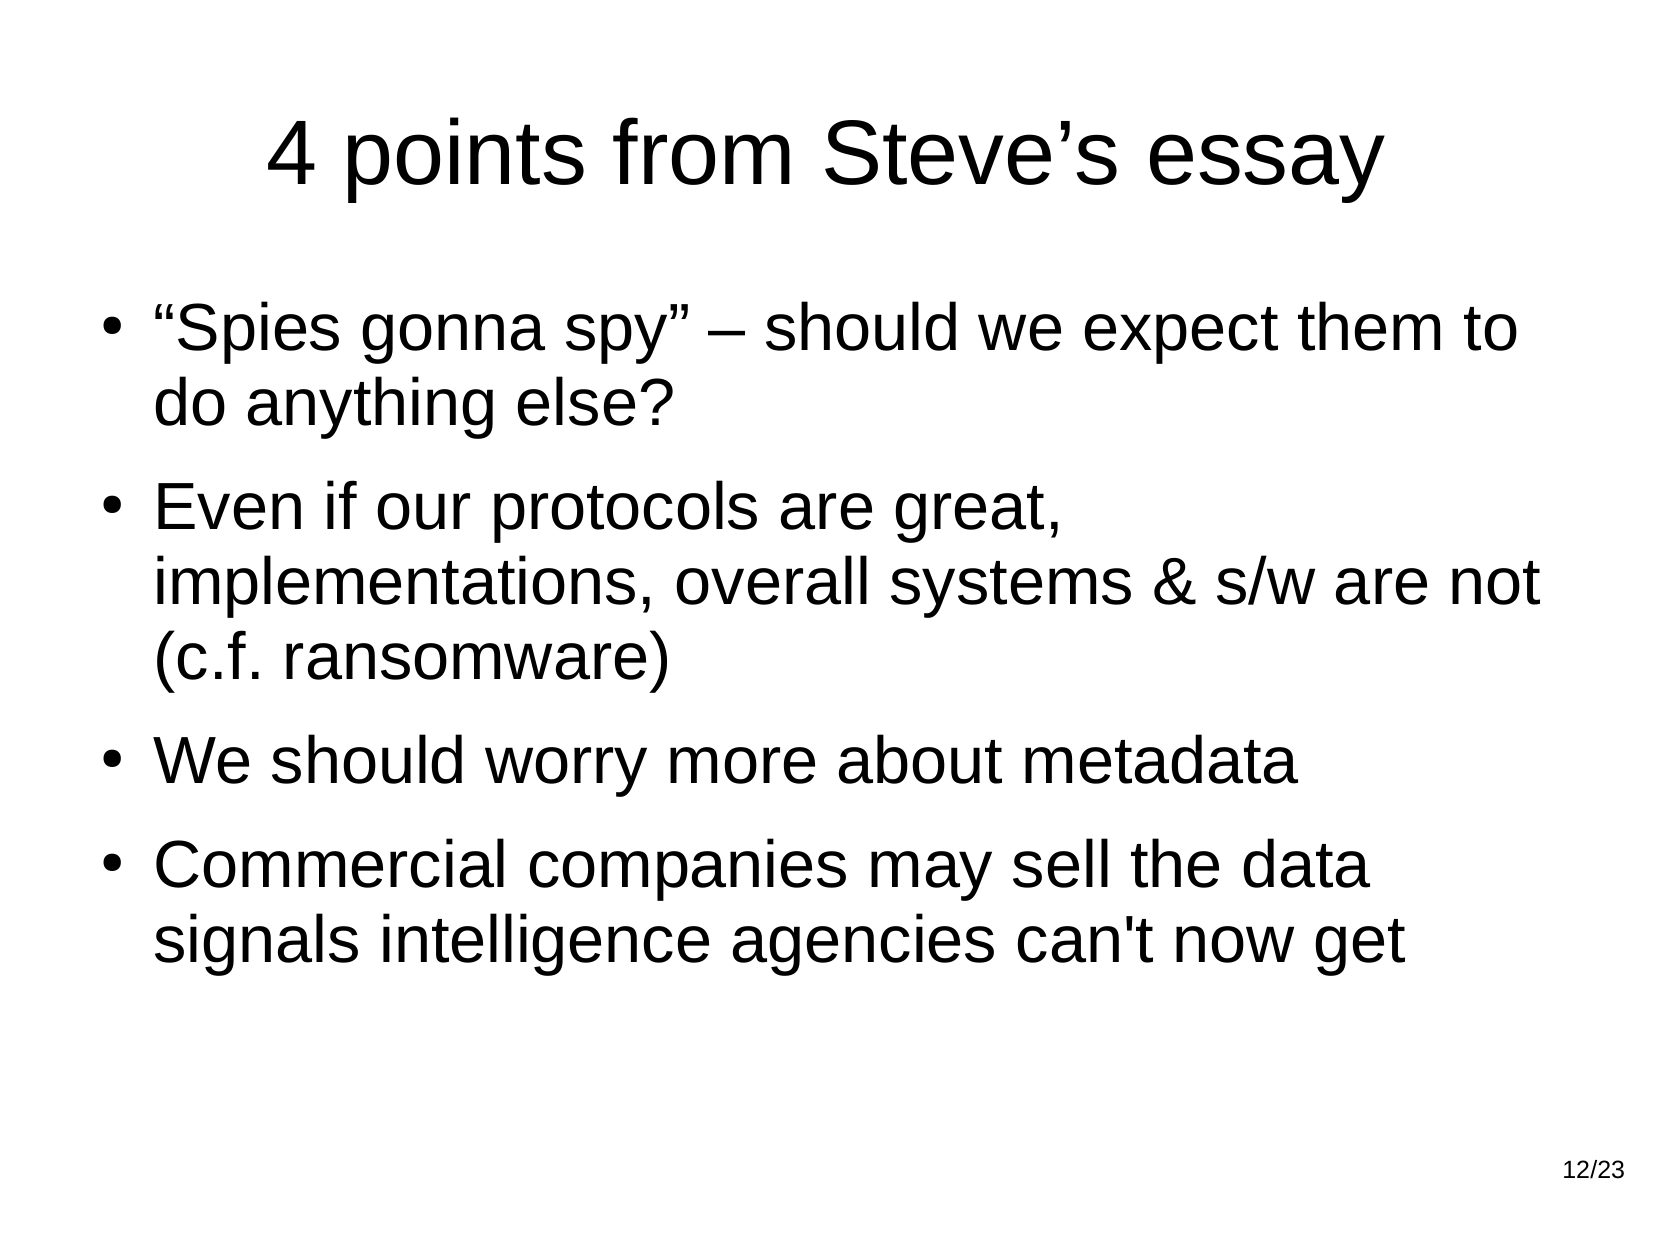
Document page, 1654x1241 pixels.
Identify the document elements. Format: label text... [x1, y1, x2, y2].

list “Spies gonna spy” – should we expect them to do anything else? Even if our protocols are great, implementations, overall systems & s/w are not (c.f. ransomware) We should worry more about metadata Commercial companies may sell the data signals intelligence agencies can't now get [82, 290, 1571, 1010]
title 4 points from Steve’s essay [82, 49, 1571, 257]
